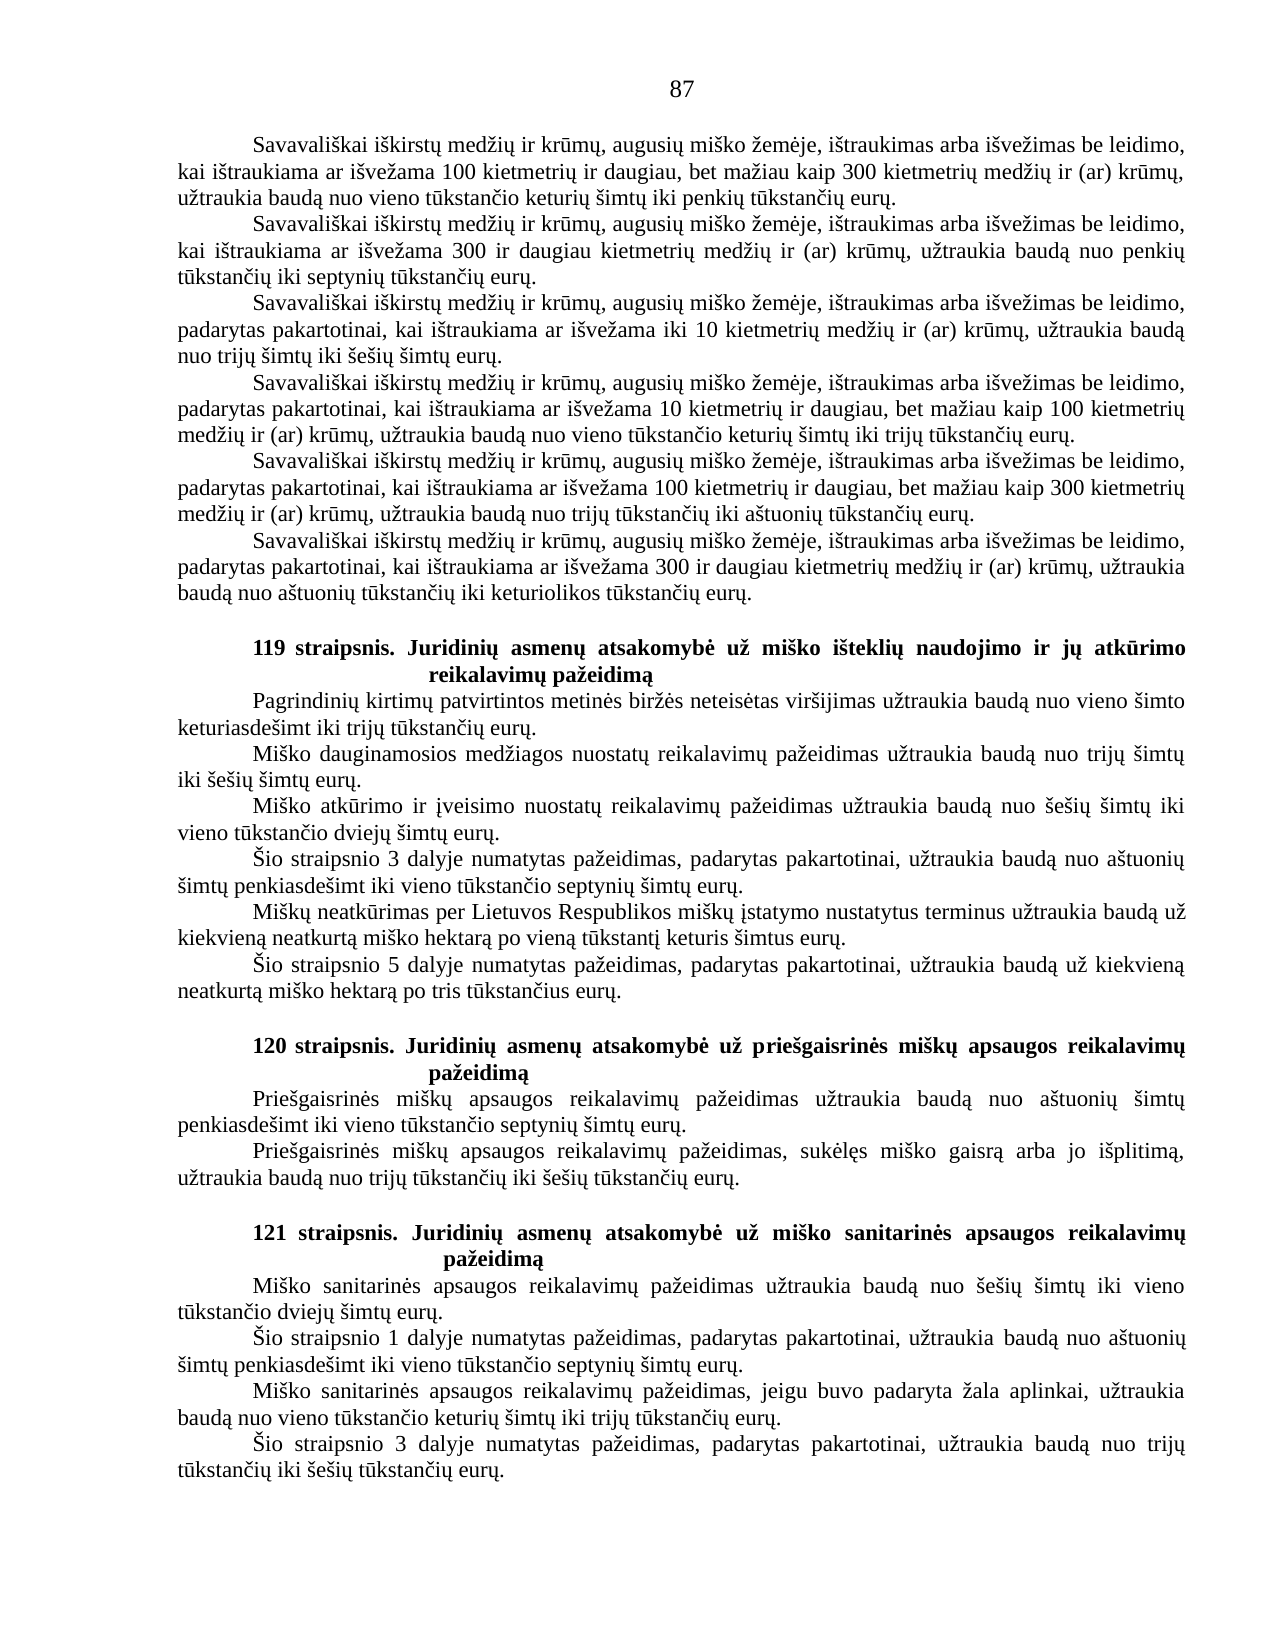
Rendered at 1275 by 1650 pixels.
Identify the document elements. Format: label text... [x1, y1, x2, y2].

text Šio straipsnio 5 dalyje numatytas pažeidimas, padarytas pakartotinai, užtraukia baudą už kiekvieną neatkurtą miško hektarą po tris tūkstančius eurų. [177, 951, 1186, 1003]
text Šio straipsnio 3 dalyje numatytas pažeidimas, padarytas pakartotinai, užtraukia baudą nuo aštuonių šimtų penkiasdešimt iki vieno tūkstančio septynių šimtų eurų. [177, 845, 1186, 898]
text Savavališkai iškirstų medžių ir krūmų, augusių miško žemėje, ištraukimas arba išvežimas be leidimo, padarytas pakartotinai, kai ištraukiama ar išvežama 10 kietmetrių ir daugiau, bet mažiau kaip 100 kietmetrių medžių ir (ar) krūmų, užtraukia baudą nuo vieno tūkstančio keturių šimtų iki trijų tūkstančių eurų. [177, 368, 1186, 448]
text Miško atkūrimo ir įveisimo nuostatų reikalavimų pažeidimas užtraukia baudą nuo šešių šimtų iki vieno tūkstančio dviejų šimtų eurų. [177, 793, 1186, 845]
text Miško dauginamosios medžiagos nuostatų reikalavimų pažeidimas užtraukia baudą nuo trijų šimtų iki šešių šimtų eurų. [177, 740, 1186, 793]
text Šio straipsnio 3 dalyje numatytas pažeidimas, padarytas pakartotinai, užtraukia baudą nuo trijų tūkstančių iki šešių tūkstančių eurų. [177, 1430, 1186, 1483]
text Savavališkai iškirstų medžių ir krūmų, augusių miško žemėje, ištraukimas arba išvežimas be leidimo, padarytas pakartotinai, kai ištraukiama ar išvežama 100 kietmetrių ir daugiau, bet mažiau kaip 300 kietmetrių medžių ir (ar) krūmų, užtraukia baudą nuo trijų tūkstančių iki aštuonių tūkstančių eurų. [177, 448, 1186, 527]
text Savavališkai iškirstų medžių ir krūmų, augusių miško žemėje, ištraukimas arba išvežimas be leidimo, padarytas pakartotinai, kai ištraukiama ar išvežama iki 10 kietmetrių medžių ir (ar) krūmų, užtraukia baudą nuo trijų šimtų iki šešių šimtų eurų. [177, 289, 1186, 368]
text Priešgaisrinės miškų apsaugos reikalavimų pažeidimas, sukėlęs miško gaisrą arba jo išplitimą, užtraukia baudą nuo trijų tūkstančių iki šešių tūkstančių eurų. [177, 1138, 1186, 1190]
text Savavališkai iškirstų medžių ir krūmų, augusių miško žemėje, ištraukimas arba išvežimas be leidimo, kai ištraukiama ar išvežama 300 ir daugiau kietmetrių medžių ir (ar) krūmų, užtraukia baudą nuo penkių tūkstančių iki septynių tūkstančių eurų. [177, 210, 1186, 289]
text Savavališkai iškirstų medžių ir krūmų, augusių miško žemėje, ištraukimas arba išvežimas be leidimo, kai ištraukiama ar išvežama 100 kietmetrių ir daugiau, bet mažiau kaip 300 kietmetrių medžių ir (ar) krūmų, užtraukia baudą nuo vieno tūkstančio keturių šimtų iki penkių tūkstančių eurų. [177, 131, 1186, 210]
text 121 straipsnis. Juridinių asmenų atsakomybė už miško sanitarinės apsaugos reikalavimų pažeidimą [252, 1219, 1186, 1272]
text Šio straipsnio 1 dalyje numatytas pažeidimas, padarytas pakartotinai, užtraukia baudą nuo aštuonių šimtų penkiasdešimt iki vieno tūkstančio septynių šimtų eurų. [177, 1324, 1186, 1377]
text Savavališkai iškirstų medžių ir krūmų, augusių miško žemėje, ištraukimas arba išvežimas be leidimo, padarytas pakartotinai, kai ištraukiama ar išvežama 300 ir daugiau kietmetrių medžių ir (ar) krūmų, užtraukia baudą nuo aštuonių tūkstančių iki keturiolikos tūkstančių eurų. [177, 527, 1186, 606]
text Miško sanitarinės apsaugos reikalavimų pažeidimas, jeigu buvo padaryta žala aplinkai, užtraukia baudą nuo vieno tūkstančio keturių šimtų iki trijų tūkstančių eurų. [177, 1377, 1186, 1430]
text Pagrindinių kirtimų patvirtintos metinės biržės neteisėtas viršijimas užtraukia baudą nuo vieno šimto keturiasdešimt iki trijų tūkstančių eurų. [177, 687, 1186, 740]
text Priešgaisrinės miškų apsaugos reikalavimų pažeidimas užtraukia baudą nuo aštuonių šimtų penkiasdešimt iki vieno tūkstančio septynių šimtų eurų. [177, 1085, 1186, 1138]
text Miško sanitarinės apsaugos reikalavimų pažeidimas užtraukia baudą nuo šešių šimtų iki vieno tūkstančio dviejų šimtų eurų. [177, 1272, 1186, 1324]
text Miškų neatkūrimas per Lietuvos Respublikos miškų įstatymo nustatytus terminus užtraukia baudą už kiekvieną neatkurtą miško hektarą po vieną tūkstantį keturis šimtus eurų. [177, 898, 1186, 951]
text 119 straipsnis. Juridinių asmenų atsakomybė už miško išteklių naudojimo ir jų atkūrimo reikalavimų pažeidimą [252, 634, 1186, 687]
text 120 straipsnis. Juridinių asmenų atsakomybė už priešgaisrinės miškų apsaugos reikalavimų pažeidimą [252, 1032, 1186, 1085]
